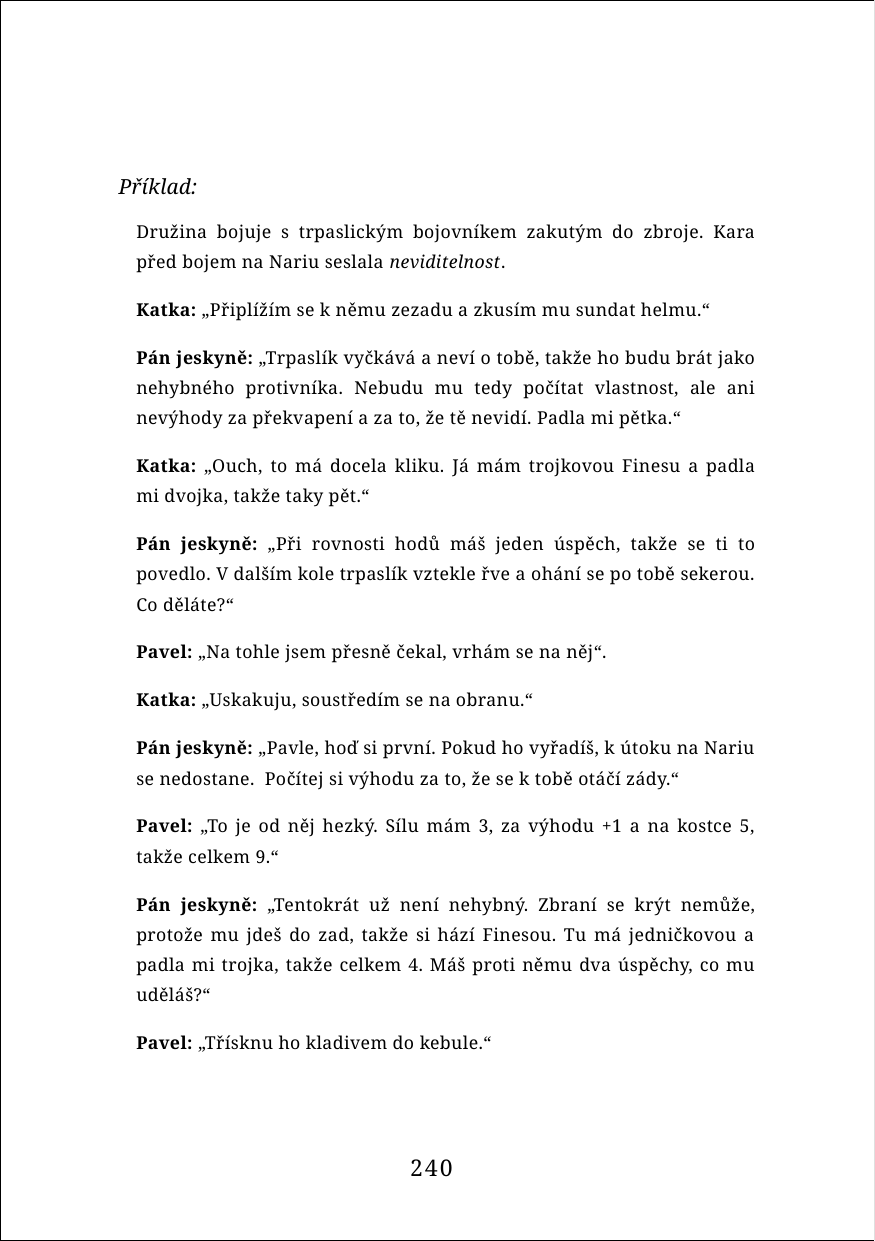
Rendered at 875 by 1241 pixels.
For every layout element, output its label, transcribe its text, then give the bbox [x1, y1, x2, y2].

text Katka: „Uskakuju, soustředím se na obranu.“ [136, 688, 756, 712]
text Pán jeskyně: „Trpaslík vyčkává a neví o tobě, takže ho budu brát jako nehybného protivníka. Nebudu mu tedy počítat vlastnost, ale ani nevýhody za překvapení a za to, že tě nevidí. Padla mi pětka.“ [136, 345, 756, 430]
text Příklad: [118, 172, 756, 200]
text Pán jeskyně: „Při rovnosti hodů máš jeden úspěch, takže se ti to povedlo. V dalším kole trpaslík vztekle řve a ohání se po tobě sekerou. Co děláte?“ [136, 532, 756, 616]
text Družina bojuje s trpaslickým bojovníkem zakutým do zbroje. Kara před bojem na Nariu seslala neviditelnost. [136, 219, 756, 273]
text Pavel: „Třísknu ho kladivem do kebule.“ [136, 1031, 756, 1055]
text Pán jeskyně: „Tentokrát už není nehybný. Zbraní se krýt nemůže, protože mu jdeš do zad, takže si hází Finesou. Tu má jedničkovou a padla mi trojka, takže celkem 4. Máš proti němu dva úspěchy, co mu uděláš?“ [136, 892, 756, 1007]
text Katka: „Připlížím se k němu zezadu a zkusím mu sundat helmu.“ [136, 297, 756, 321]
text Pán jeskyně: „Pavle, hoď si první. Pokud ho vyřadíš, k útoku na Nariu se nedostane. Počítej si výhodu za to, že se k tobě otáčí zády.“ [136, 736, 756, 790]
text Pavel: „Na tohle jsem přesně čekal, vrhám se na něj“. [136, 640, 756, 664]
text Katka: „Ouch, to má docela kliku. Já mám trojkovou Finesu a padla mi dvojka, takže taky pět.“ [136, 453, 756, 508]
text Pavel: „To je od něj hezký. Sílu mám 3, za výhodu +1 a na kostce 5, takže celkem 9.“ [136, 814, 756, 868]
